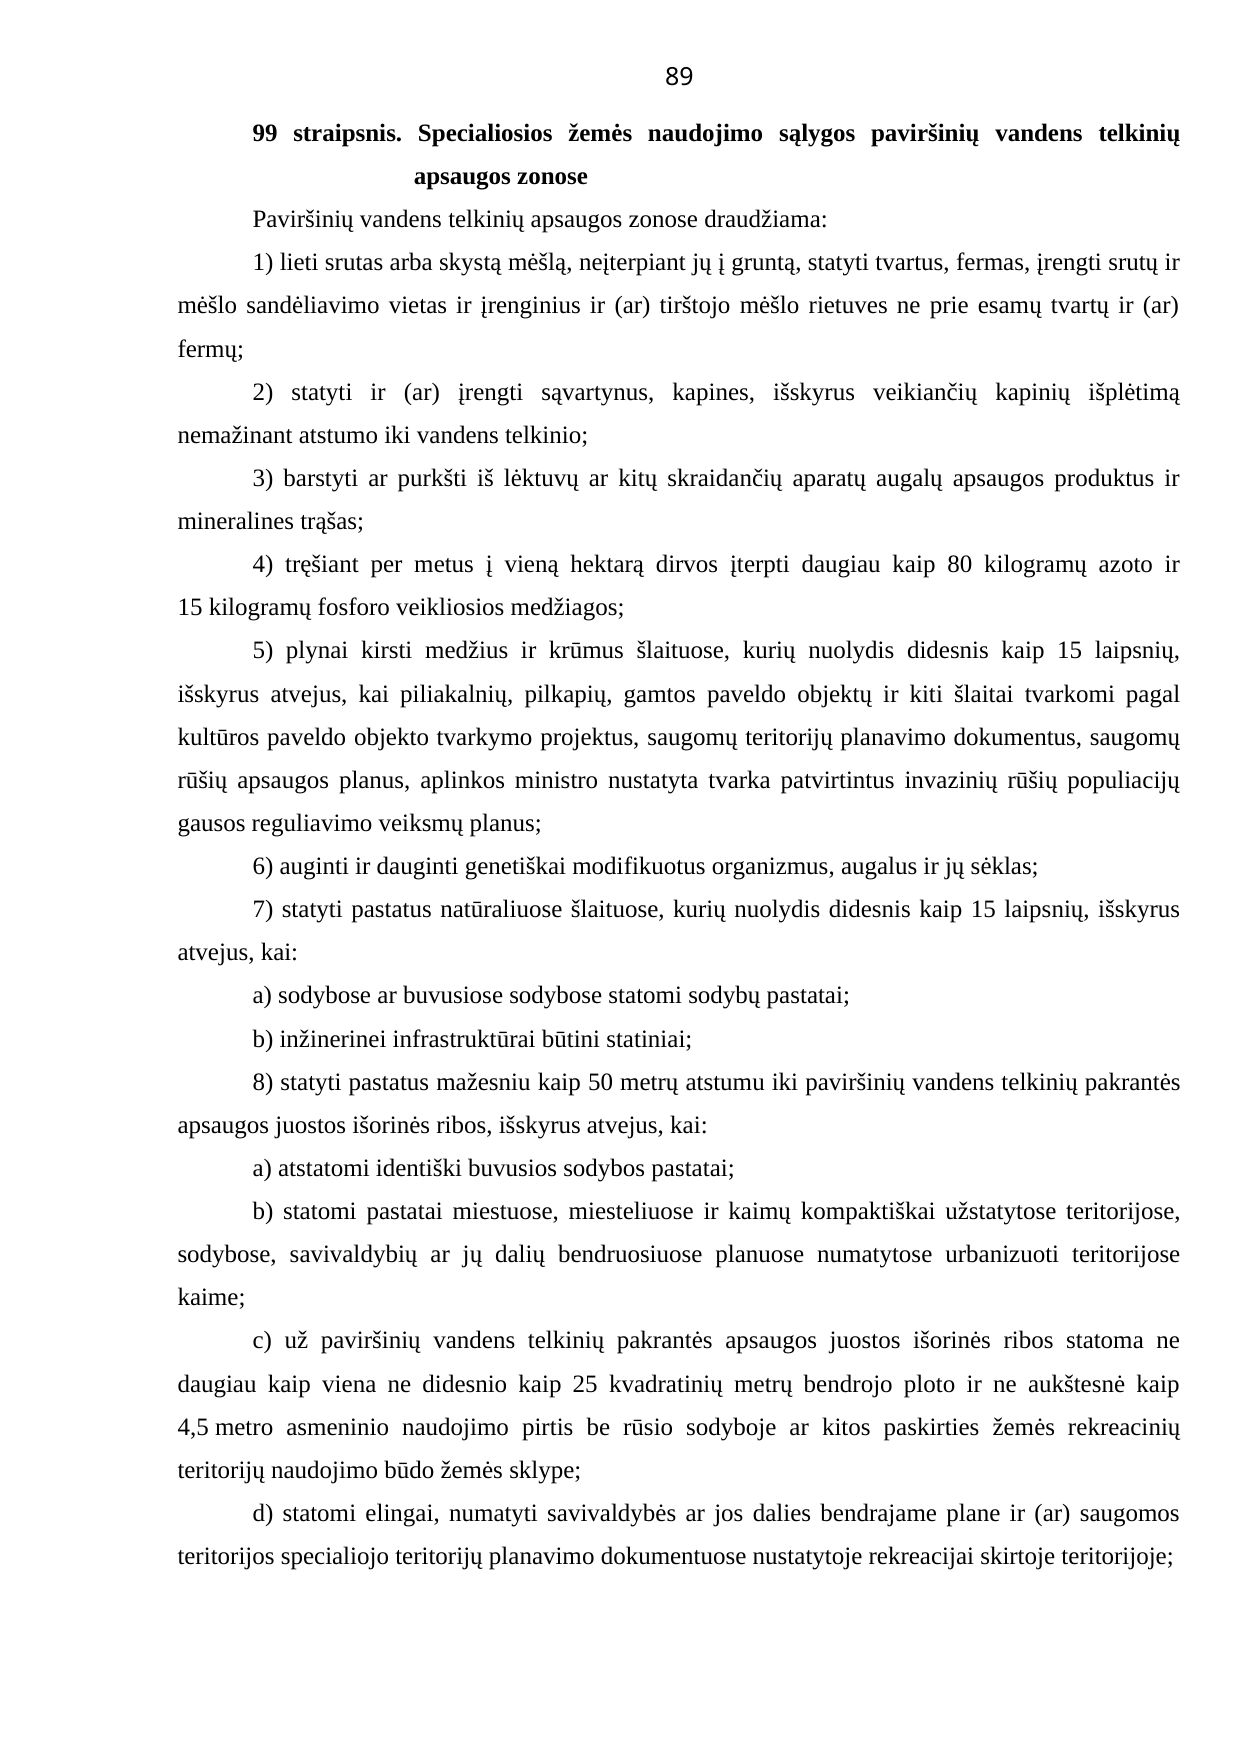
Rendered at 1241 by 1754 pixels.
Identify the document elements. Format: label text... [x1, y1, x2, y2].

text 5) plynai kirsti medžius ir krūmus šlaituose, kurių nuolydis didesnis kaip 15 laipsnių, išskyrus atvejus, kai piliakalnių, pilkapių, gamtos paveldo objektų ir kiti šlaitai tvarkomi pagal kultūros paveldo objekto tvarkymo projektus, saugomų teritorijų planavimo dokumentus, saugomų rūšių apsaugos planus, aplinkos ministro nustatyta tvarka patvirtintus invazinių rūšių populiacijų gausos reguliavimo veiksmų planus; [177, 636, 1181, 837]
text a) sodybose ar buvusiose sodybose statomi sodybų pastatai; [177, 981, 1181, 1009]
text c) už paviršinių vandens telkinių pakrantės apsaugos juostos išorinės ribos statoma ne daugiau kaip viena ne didesnio kaip 25 kvadratinių metrų bendrojo ploto ir ne aukštesnė kaip 4,5 metro asmeninio naudojimo pirtis be rūsio sodyboje ar kitos paskirties žemės rekreacinių teritorijų naudojimo būdo žemės sklype; [177, 1326, 1181, 1484]
text 8) statyti pastatus mažesniu kaip 50 metrų atstumu iki paviršinių vandens telkinių pakrantės apsaugos juostos išorinės ribos, išskyrus atvejus, kai: [177, 1067, 1181, 1139]
text d) statomi elingai, numatyti savivaldybės ar jos dalies bendrajame plane ir (ar) saugomos teritorijos specialiojo teritorijų planavimo dokumentuose nustatytoje rekreacijai skirtoje teritorijoje; [177, 1498, 1181, 1570]
text a) atstatomi identiški buvusios sodybos pastatai; [177, 1153, 1181, 1182]
text b) statomi pastatai miestuose, miesteliuose ir kaimų kompaktiškai užstatytose teritorijose, sodybose, savivaldybių ar jų dalių bendruosiuose planuose numatytose urbanizuoti teritorijose kaime; [177, 1196, 1181, 1311]
text 6) auginti ir dauginti genetiškai modifikuotus organizmus, augalus ir jų sėklas; [177, 851, 1181, 880]
text 7) statyti pastatus natūraliuose šlaituose, kurių nuolydis didesnis kaip 15 laipsnių, išskyrus atvejus, kai: [177, 894, 1181, 966]
text Paviršinių vandens telkinių apsaugos zonose draudžiama: [177, 204, 1181, 233]
text 1) lieti srutas arba skystą mėšlą, neįterpiant jų į gruntą, statyti tvartus, fermas, įrengti srutų ir mėšlo sandėliavimo vietas ir įrenginius ir (ar) tirštojo mėšlo rietuves ne prie esamų tvartų ir (ar) fermų; [177, 247, 1181, 362]
text 3) barstyti ar purkšti iš lėktuvų ar kitų skraidančių aparatų augalų apsaugos produktus ir mineralines trąšas; [177, 463, 1181, 535]
text 4) tręšiant per metus į vieną hektarą dirvos įterpti daugiau kaip 80 kilogramų azoto ir 15 kilogramų fosforo veikliosios medžiagos; [177, 549, 1181, 621]
text 2) statyti ir (ar) įrengti sąvartynus, kapines, išskyrus veikiančių kapinių išplėtimą nemažinant atstumo iki vandens telkinio; [177, 377, 1181, 449]
text b) inžinerinei infrastruktūrai būtini statiniai; [177, 1024, 1181, 1052]
text 99 straipsnis. Specialiosios žemės naudojimo sąlygos paviršinių vandens telkinių apsaugos zonose [252, 118, 1181, 190]
